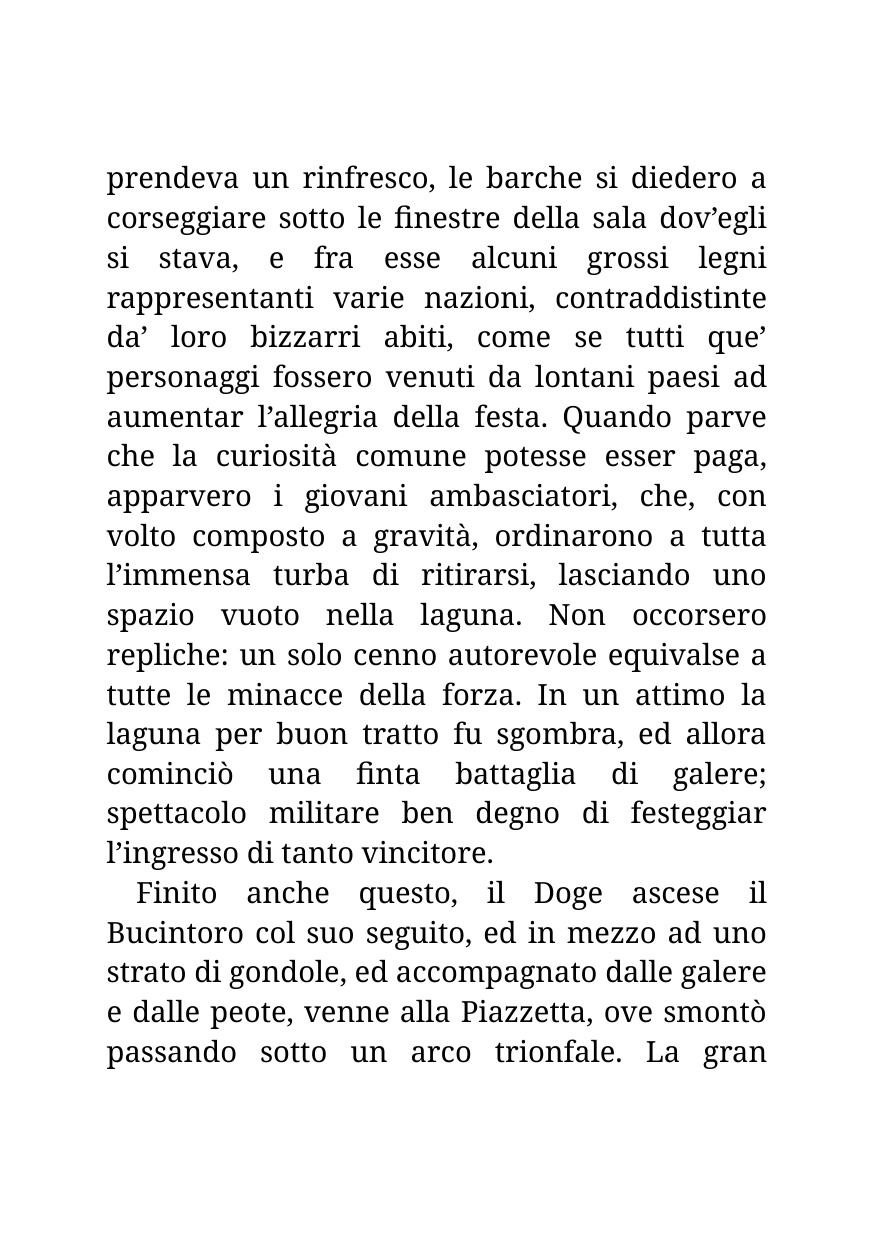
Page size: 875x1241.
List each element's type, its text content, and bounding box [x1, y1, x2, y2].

text Finito anche questo, il Doge ascese il Bucintoro col suo seguito, ed in mezzo ad uno strato di gondole, ed accompagnato dalle galere e dalle peote, venne alla Piazzetta, ove smontò passando sotto un arco trionfale. La gran [106, 872, 768, 1071]
text prendeva un rinfresco, le barche si diedero a corseggiare sotto le finestre della sala dov’egli si stava, e fra esse alcuni grossi legni rappresentanti varie nazioni, contraddistinte da’ loro bizzarri abiti, come se tutti que’ personaggi fossero venuti da lontani paesi ad aumentar l’allegria della festa. Quando parve che la curiosità comune potesse esser paga, apparvero i giovani ambasciatori, che, con volto composto a gravità, ordinarono a tutta l’immensa turba di ritirarsi, lasciando uno spazio vuoto nella laguna. Non occorsero repliche: un solo cenno autorevole equivalse a tutte le minacce della forza. In un attimo la laguna per buon tratto fu sgombra, ed allora cominciò una finta battaglia di galere; spettacolo militare ben degno di festeggiar l’ingresso di tanto vincitore. [106, 158, 768, 872]
